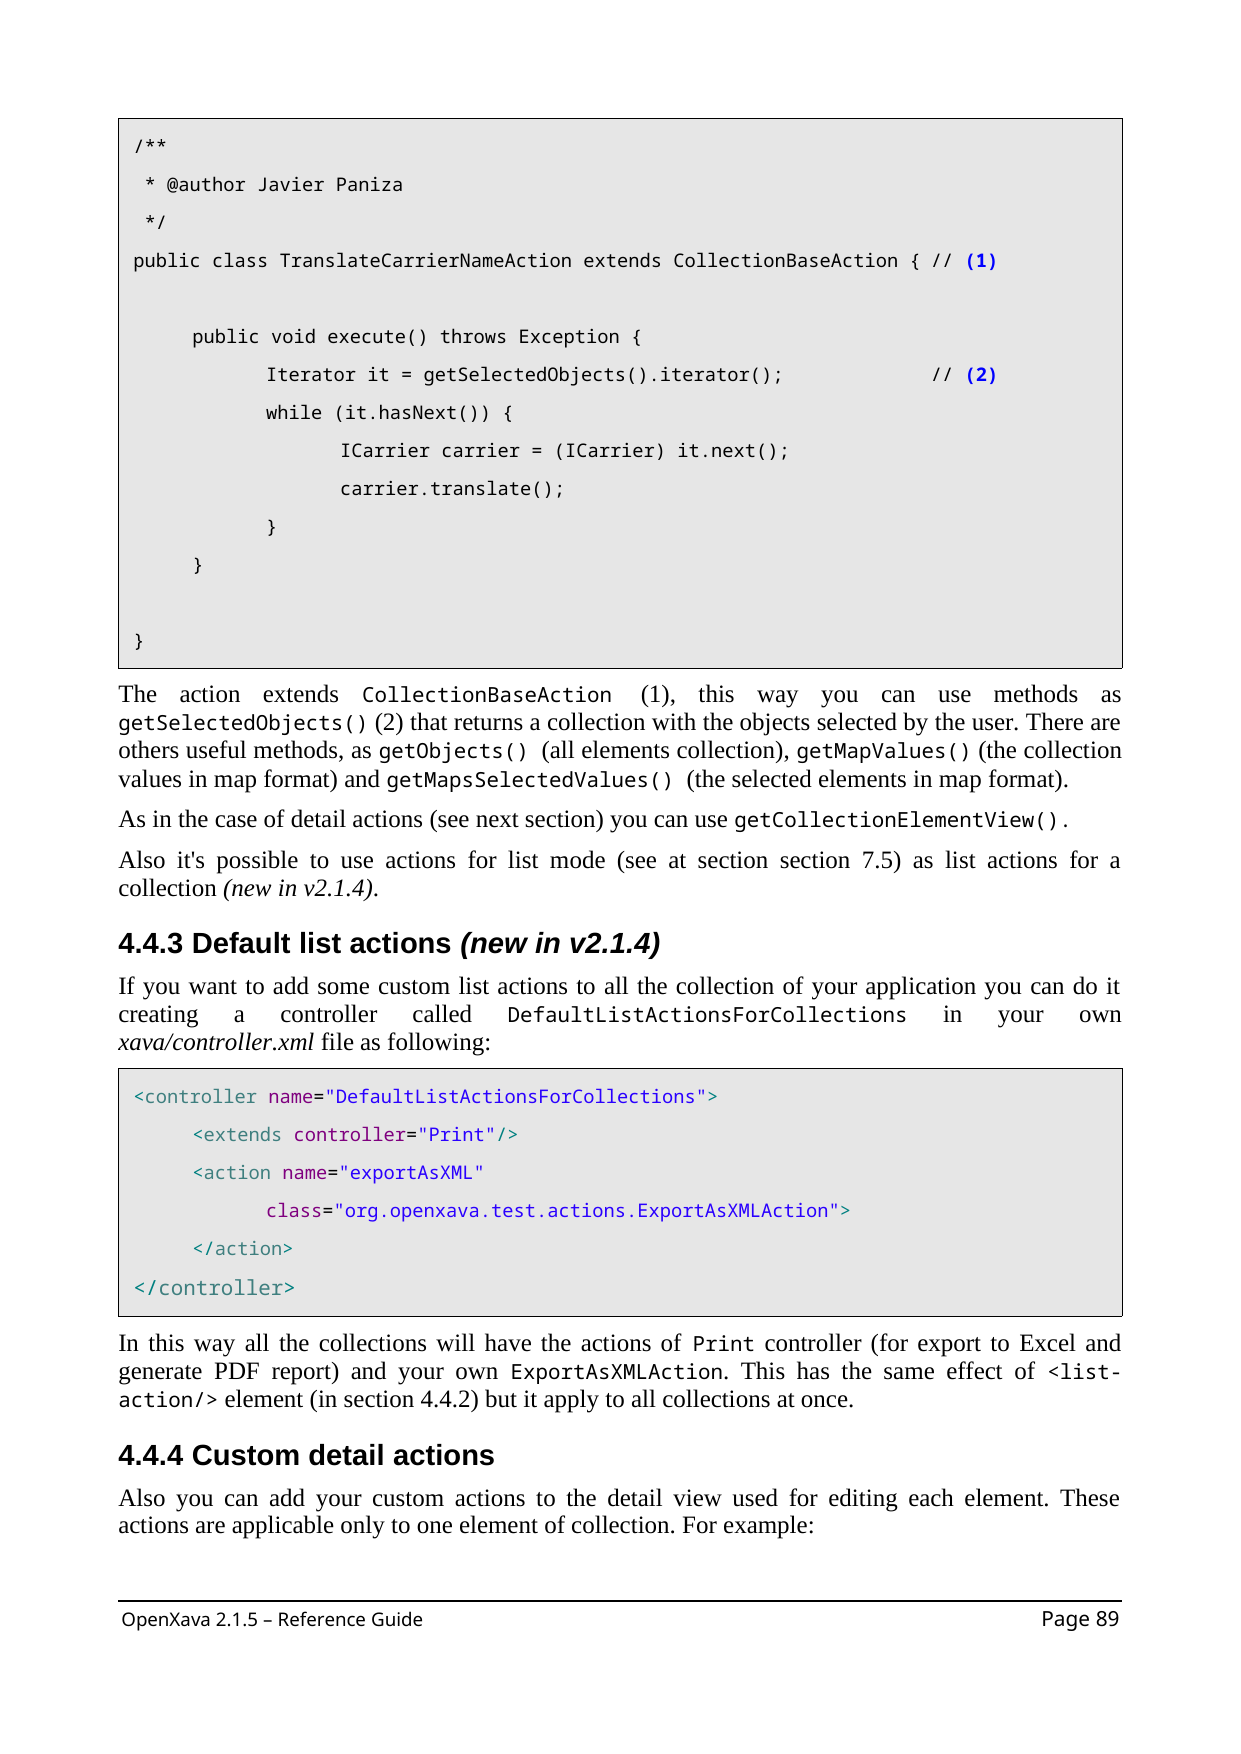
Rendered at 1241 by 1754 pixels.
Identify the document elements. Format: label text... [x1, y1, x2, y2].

text public class TranslateCarrierNameAction extends CollectionBaseAction { // (1) [119, 232, 1122, 270]
text <action name="exportAsXML" [119, 1144, 1122, 1182]
text } [119, 498, 1122, 536]
text If you want to add some custom list actions to all the collection of your application you can do it creating a controller called DefaultListActionsForCollections in your own xava/controller.xml file as following: [118, 972, 1122, 1056]
text while (it.hasNext()) { [119, 384, 1122, 422]
text public void execute() throws Exception { [119, 308, 1122, 346]
text In this way all the collections will have the actions of Print controller (for export to Excel and generate PDF report) and your own ExportAsXMLAction. This has the same effect of <list-action/> element (in section 4.4.2) but it apply to all collections at once. [118, 1329, 1122, 1413]
text As in the case of detail actions (see next section) you can use getCollectionElementView(). [118, 806, 1122, 834]
text carrier.translate(); [119, 460, 1122, 498]
text } [119, 612, 1122, 668]
text <extends controller="Print"/> [119, 1106, 1122, 1144]
text <controller name="DefaultListActionsForCollections"> [119, 1069, 1122, 1106]
text Also it's possible to use actions for list mode (see at section section 7.5) as list actions for a collection (new in v2.1.4). [118, 846, 1122, 902]
text Also you can add your custom actions to the detail view used for editing each element. These actions are applicable only to one element of collection. For example: [118, 1484, 1122, 1539]
text * @author Javier Paniza [119, 156, 1122, 194]
text */ [119, 194, 1122, 232]
text </controller> [119, 1258, 1122, 1316]
subtitle Default list actions (new in v2.1.4) [118, 927, 1122, 959]
text </action> [119, 1220, 1122, 1258]
subtitle Custom detail actions [118, 1438, 1122, 1471]
text The action extends CollectionBaseAction (1), this way you can use methods as getSelectedObjects() (2) that returns a collection with the objects selected by the user. There are others useful methods, as getObjects() (all elements collection), getMapValues() (the collection values in map format) and getMapsSelectedValues() (the selected elements in map format). [118, 680, 1122, 793]
text Iterator it = getSelectedObjects().iterator(); // (2) [119, 346, 1122, 384]
text } [119, 536, 1122, 574]
text class="org.openxava.test.actions.ExportAsXMLAction"> [119, 1182, 1122, 1220]
text ICarrier carrier = (ICarrier) it.next(); [119, 422, 1122, 460]
text /** [119, 119, 1122, 156]
